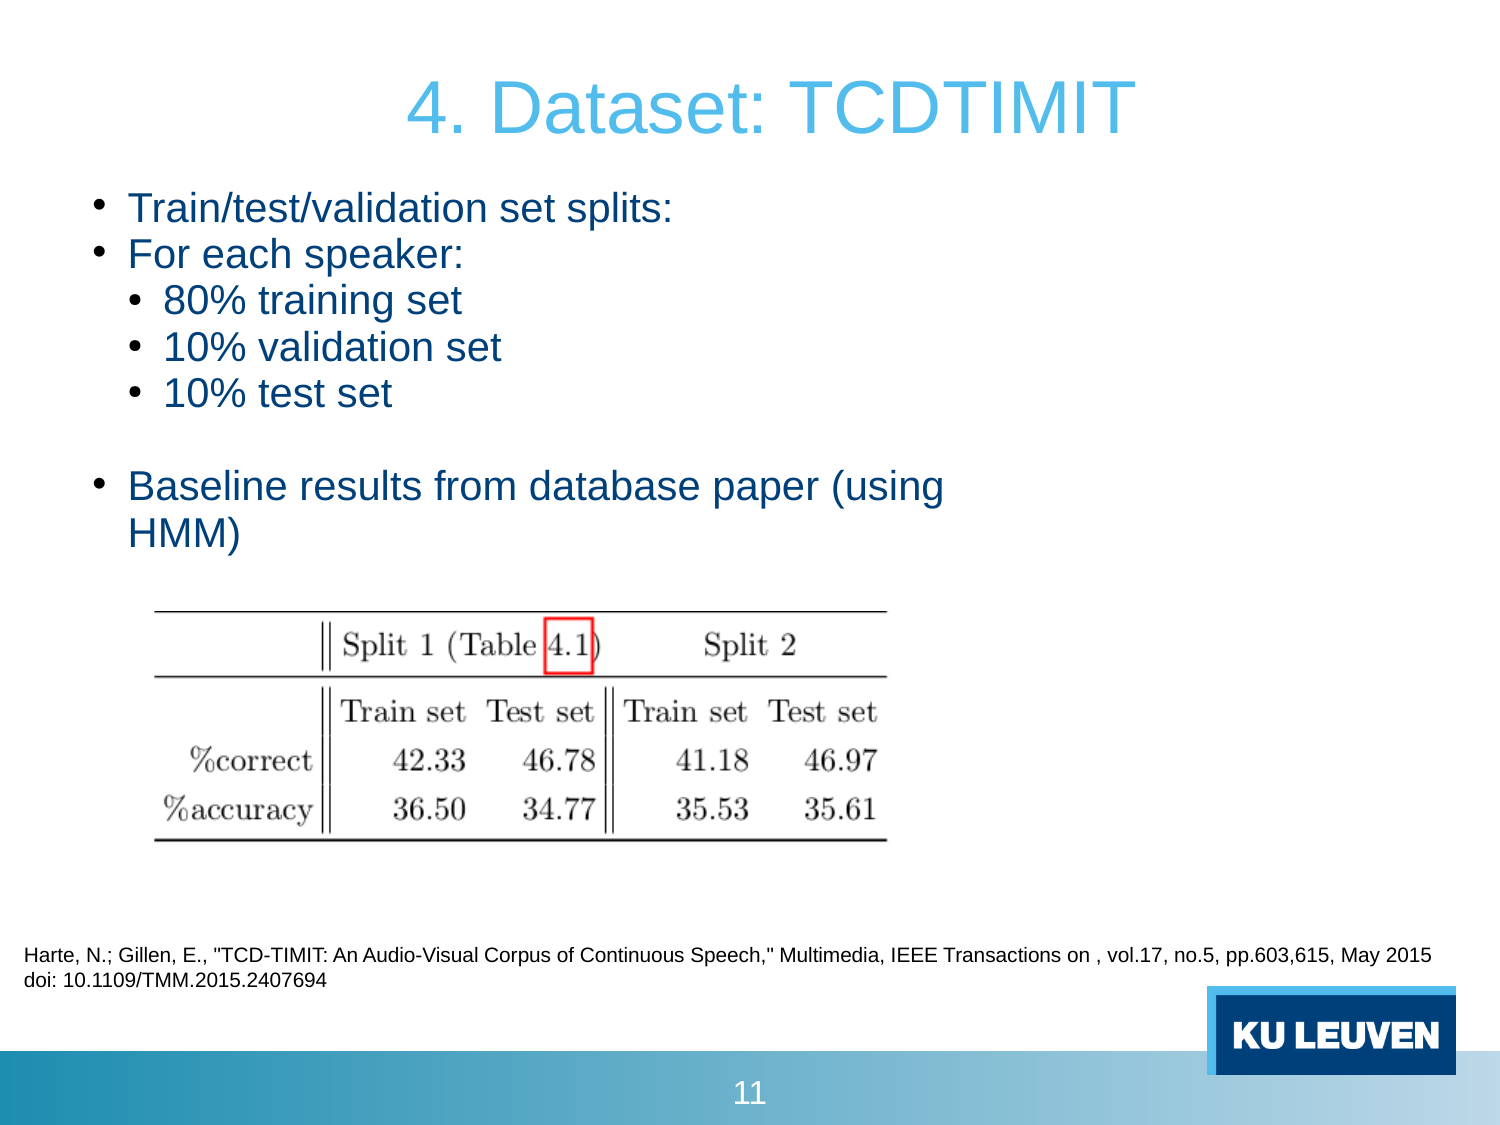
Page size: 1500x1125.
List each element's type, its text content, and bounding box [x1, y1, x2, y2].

picture [154, 611, 900, 855]
text_box Harte, N.; Gillen, E., "TCD-TIMIT: An Audio-Visual Corpus of Continuous Speech," Multimedia, IEEE Transactions on , vol.17, no.5, pp.603,615, May 2015 doi: 10.1109/TMM.2015.2407694 [9, 934, 1485, 1065]
text_box [0, 1051, 1500, 1125]
text_box 4. Dataset: TCDTIMIT [88, 29, 1456, 177]
text_box Train/test/validation set splits: For each speaker: 80% training set 10% validation set 10% test set Baseline results from database paper (using HMM) [77, 176, 1051, 564]
